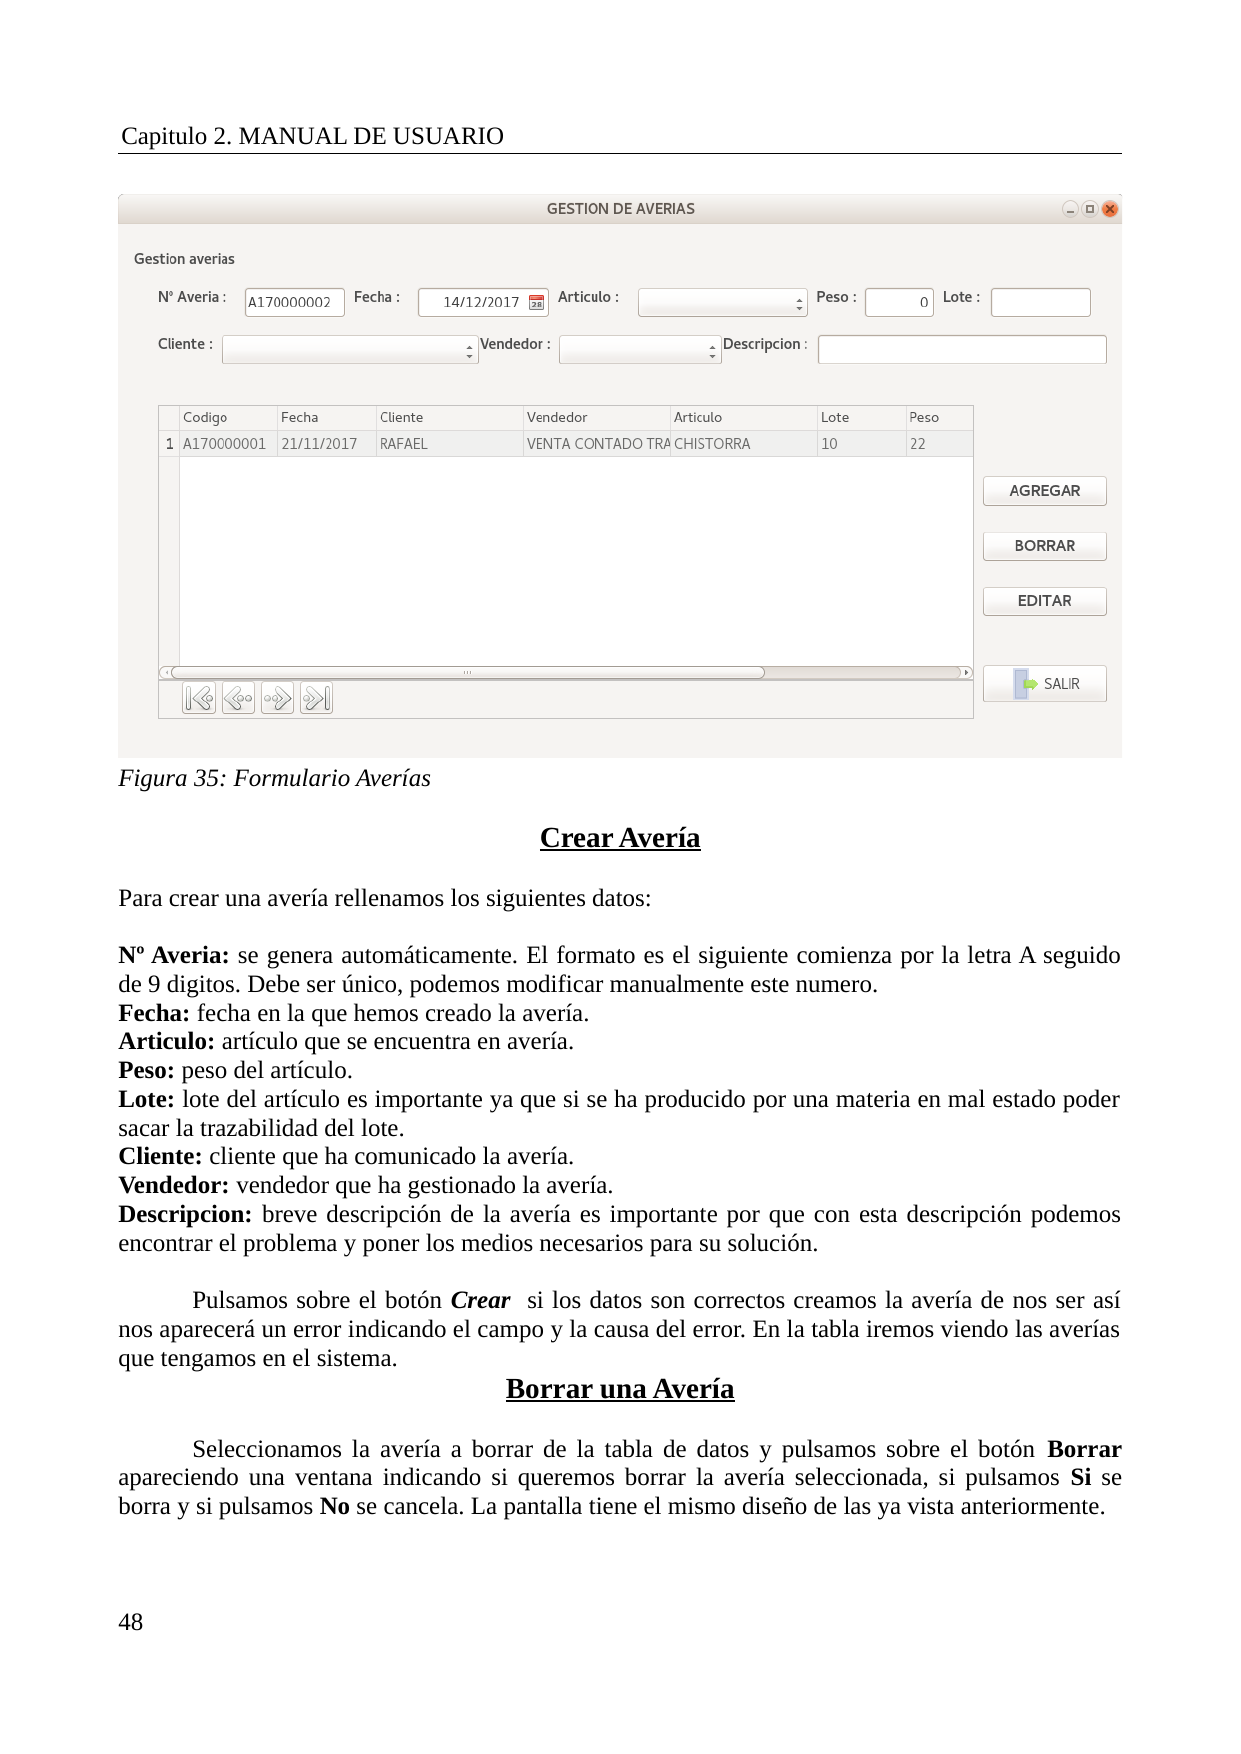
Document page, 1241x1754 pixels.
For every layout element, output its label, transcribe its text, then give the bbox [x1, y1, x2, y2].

text Nº Averia: se genera automáticamente. El formato es el siguiente comienza por la letra A seguido de 9 digitos. Debe ser único, podemos modificar manualmente este numero. [118, 940, 1122, 998]
text Lote: lote del artículo es importante ya que si se ha producido por una materia en mal estado poder sacar la trazabilidad del lote. [118, 1084, 1122, 1141]
text Seleccionamos la avería a borrar de la tabla de datos y pulsamos sobre el botón Borrar apareciendo una ventana indicando si queremos borrar la avería seleccionada, si pulsamos Si se borra y si pulsamos No se cancela. La pantalla tiene el mismo diseño de las ya vista anteriormente. [118, 1434, 1122, 1520]
text Articulo: artículo que se encuentra en avería. [118, 1026, 1122, 1055]
text Descripcion: breve descripción de la avería es importante por que con esta descripción podemos encontrar el problema y poner los medios necesarios para su solución. [118, 1199, 1122, 1256]
text Peso: peso del artículo. [118, 1055, 1122, 1084]
picture [118, 194, 1123, 758]
text Cliente: cliente que ha comunicado la avería. [118, 1141, 1122, 1170]
text Figura 35: Formulario Averías [118, 758, 1122, 792]
text Vendedor: vendedor que ha gestionado la avería. [118, 1170, 1122, 1199]
text Para crear una avería rellenamos los siguientes datos: [118, 883, 1122, 911]
text Pulsamos sobre el botón Crear si los datos son correctos creamos la avería de nos ser así nos aparecerá un error indicando el campo y la causa del error. En la tabla iremos viendo las averías que tengamos en el sistema. [118, 1285, 1122, 1371]
text Fecha: fecha en la que hemos creado la avería. [118, 998, 1122, 1026]
text Borrar una Avería [118, 1371, 1122, 1405]
text Crear Avería [118, 820, 1122, 854]
